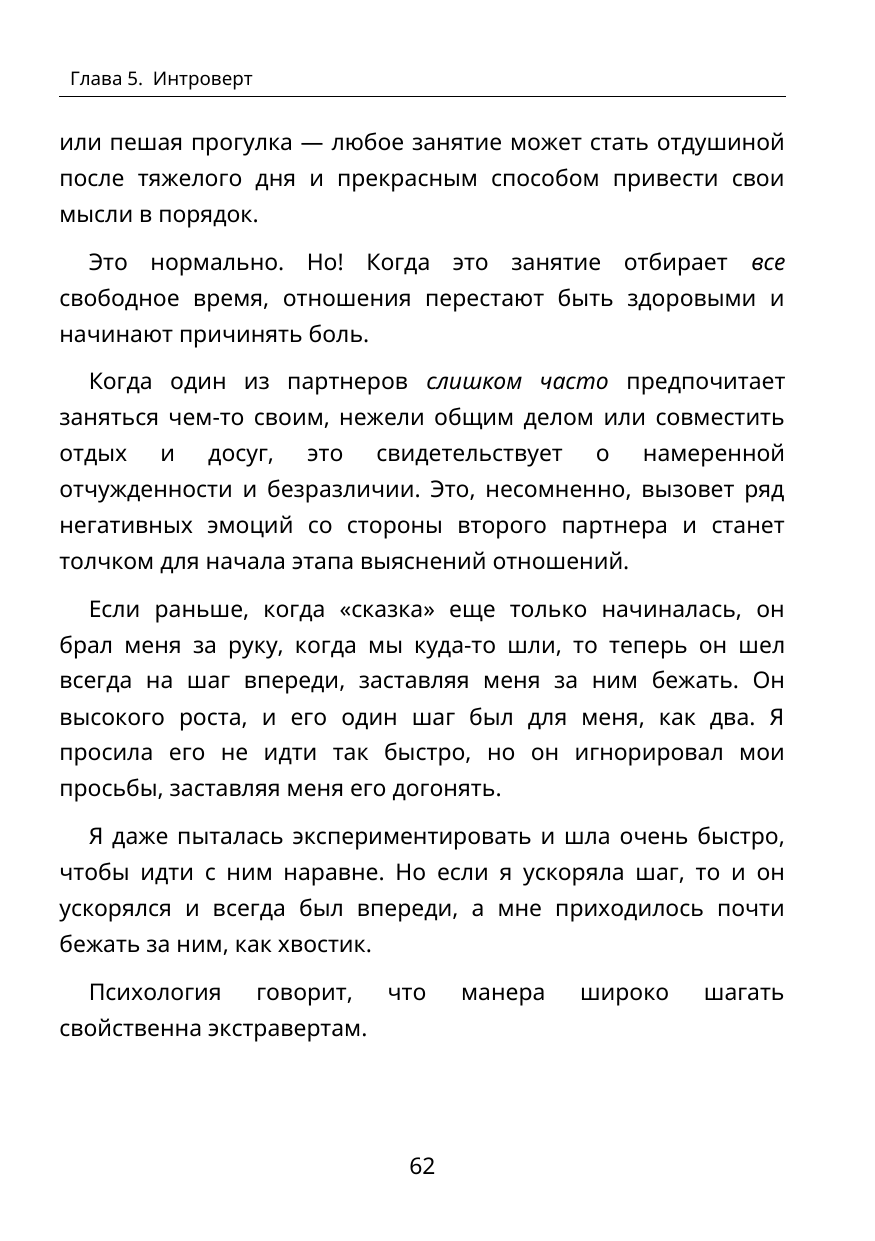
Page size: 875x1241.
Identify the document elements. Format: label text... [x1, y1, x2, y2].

text Я даже пыталась экспериментировать и шла очень быстро, чтобы идти с ним наравне. Но если я ускоряла шаг, то и он ускорялся и всегда был впереди, а мне приходилось почти бежать за ним, как хвостик. [59, 820, 786, 959]
text Психология говорит, что манера широко шагать свойственна экстравертам. [59, 976, 786, 1043]
text Когда один из партнеров слишком часто предпочитает заняться чем-то своим, нежели общим делом или совместить отдых и досуг, это свидетельствует о намеренной отчужденности и безразличии. Это, несомненно, вызовет ряд негативных эмоций со стороны второго партнера и станет толчком для начала этапа выяснений отношений. [59, 365, 786, 576]
text или пешая прогулка — любое занятие может стать отдушиной после тяжелого дня и прекрасным способом привести свои мысли в порядок. [59, 126, 786, 229]
text Если раньше, когда «сказка» еще только начиналась, он брал меня за руку, когда мы куда-то шли, то теперь он шел всегда на шаг впереди, заставляя меня за ним бежать. Он высокого роста, и его один шаг был для меня, как два. Я просила его не идти так быстро, но он игнорировал мои просьбы, заставляя меня его догонять. [59, 593, 786, 803]
text Это нормально. Но! Когда это занятие отбирает все свободное время, отношения перестают быть здоровыми и начинают причинять боль. [59, 246, 786, 349]
